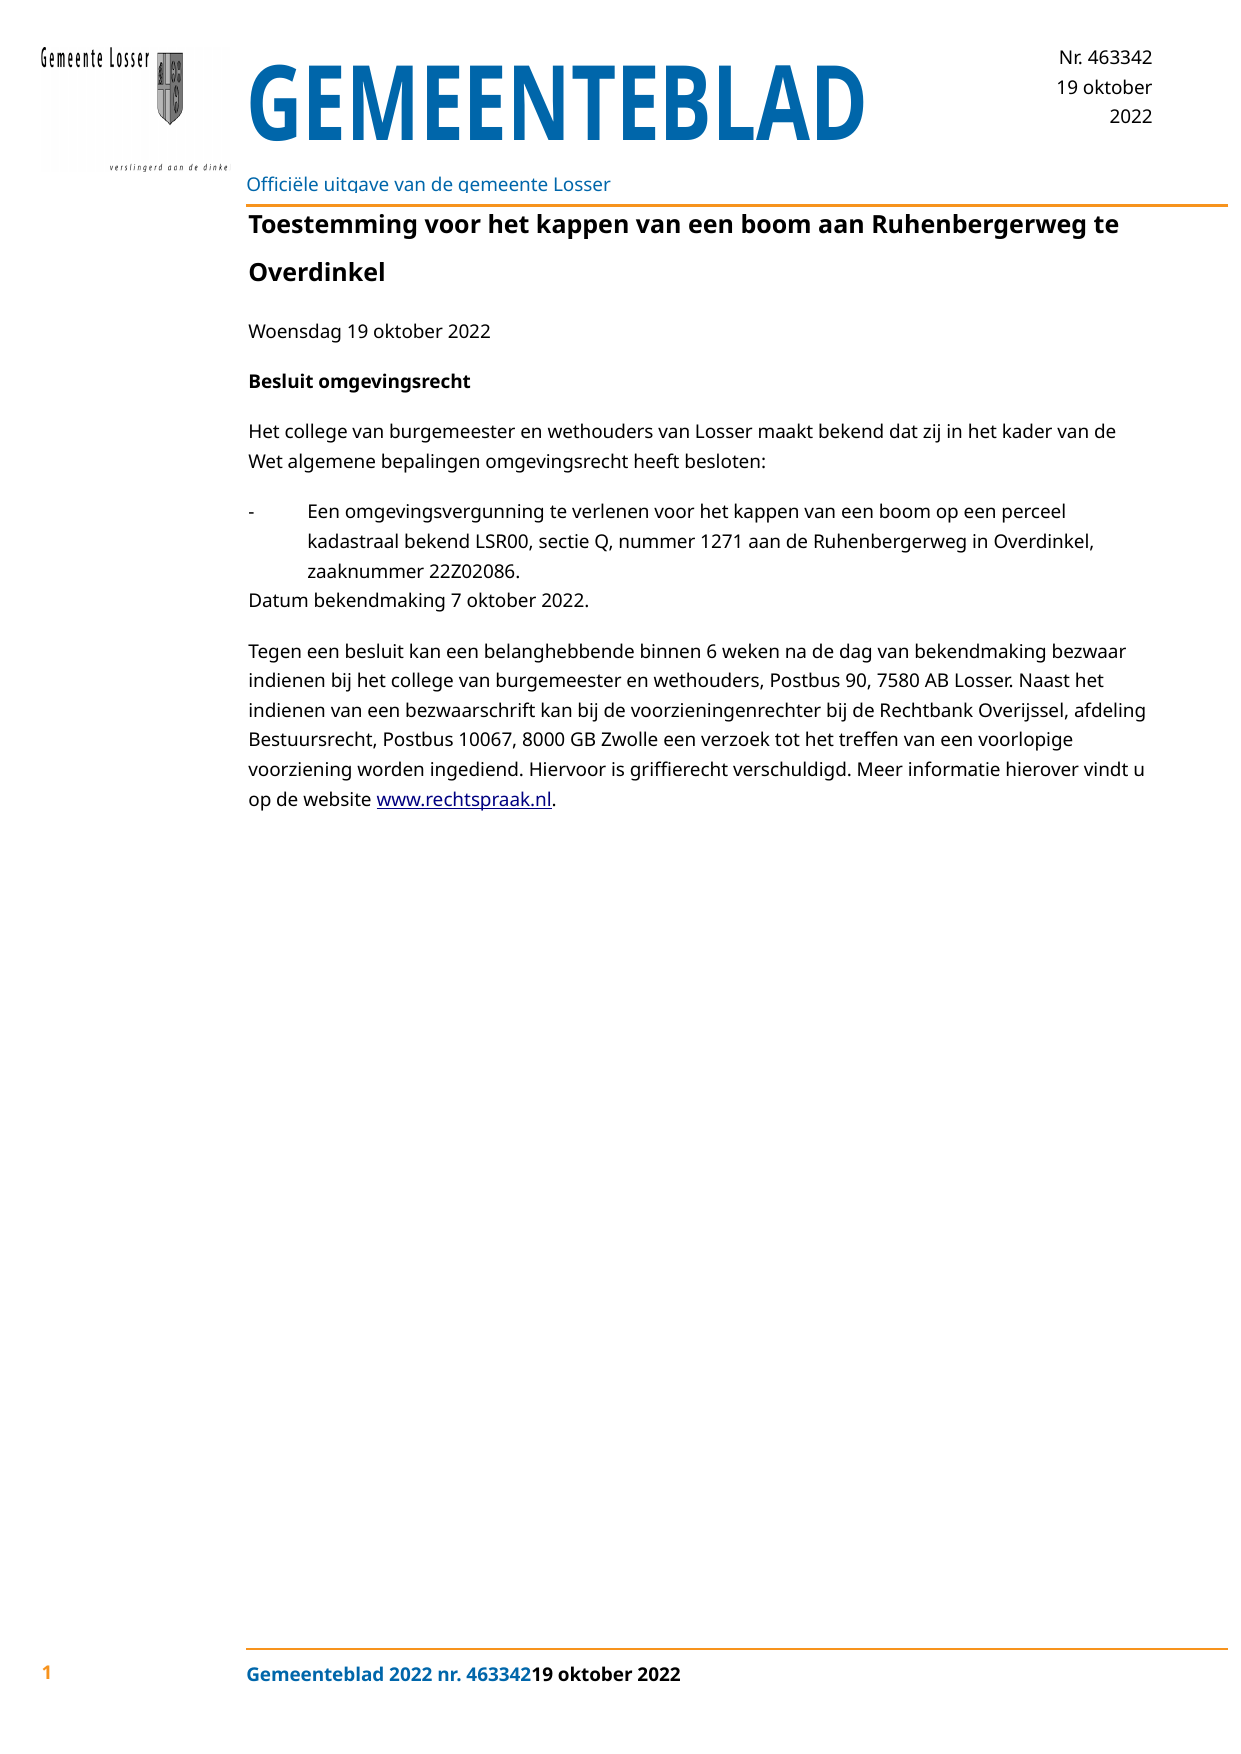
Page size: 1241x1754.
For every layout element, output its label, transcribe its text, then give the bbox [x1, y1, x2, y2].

text Woensdag 19 oktober 2022 [248, 318, 1152, 344]
text Tegen een besluit kan een belanghebbende binnen 6 weken na de dag van bekendmaking bezwaar indienen bij het college van burgemeester en wethouders, Postbus 90, 7580 AB Losser. Naast het indienen van een bezwaarschrift kan bij de voorzieningenrechter bij de Rechtbank Overijssel, afdeling Bestuursrecht, Postbus 10067, 8000 GB Zwolle een verzoek tot het treffen van een voorlopige voorziening worden ingediend. Hiervoor is griffierecht verschuldigd. Meer informatie hierover vindt u op de website www.rechtspraak.nl. [248, 638, 1152, 812]
list Een omgevingsvergunning te verlenen voor het kappen van een boom op een perceel kadastraal bekend LSR00, sectie Q, nummer 1271 aan de Ruhenbergerweg in Overdinkel, zaaknummer 22Z02086. [248, 499, 1152, 584]
picture [41, 47, 231, 172]
text Besluit omgevingsrecht [248, 368, 1152, 394]
text Toestemming voor het kappen van een boom aan Ruhenbergerweg te Overdinkel [248, 207, 1152, 288]
text Het college van burgemeester en wethouders van Losser maakt bekend dat zij in het kader van de Wet algemene bepalingen omgevingsrecht heeft besloten: [248, 419, 1152, 474]
text Datum bekendmaking 7 oktober 2022. [248, 587, 1152, 613]
